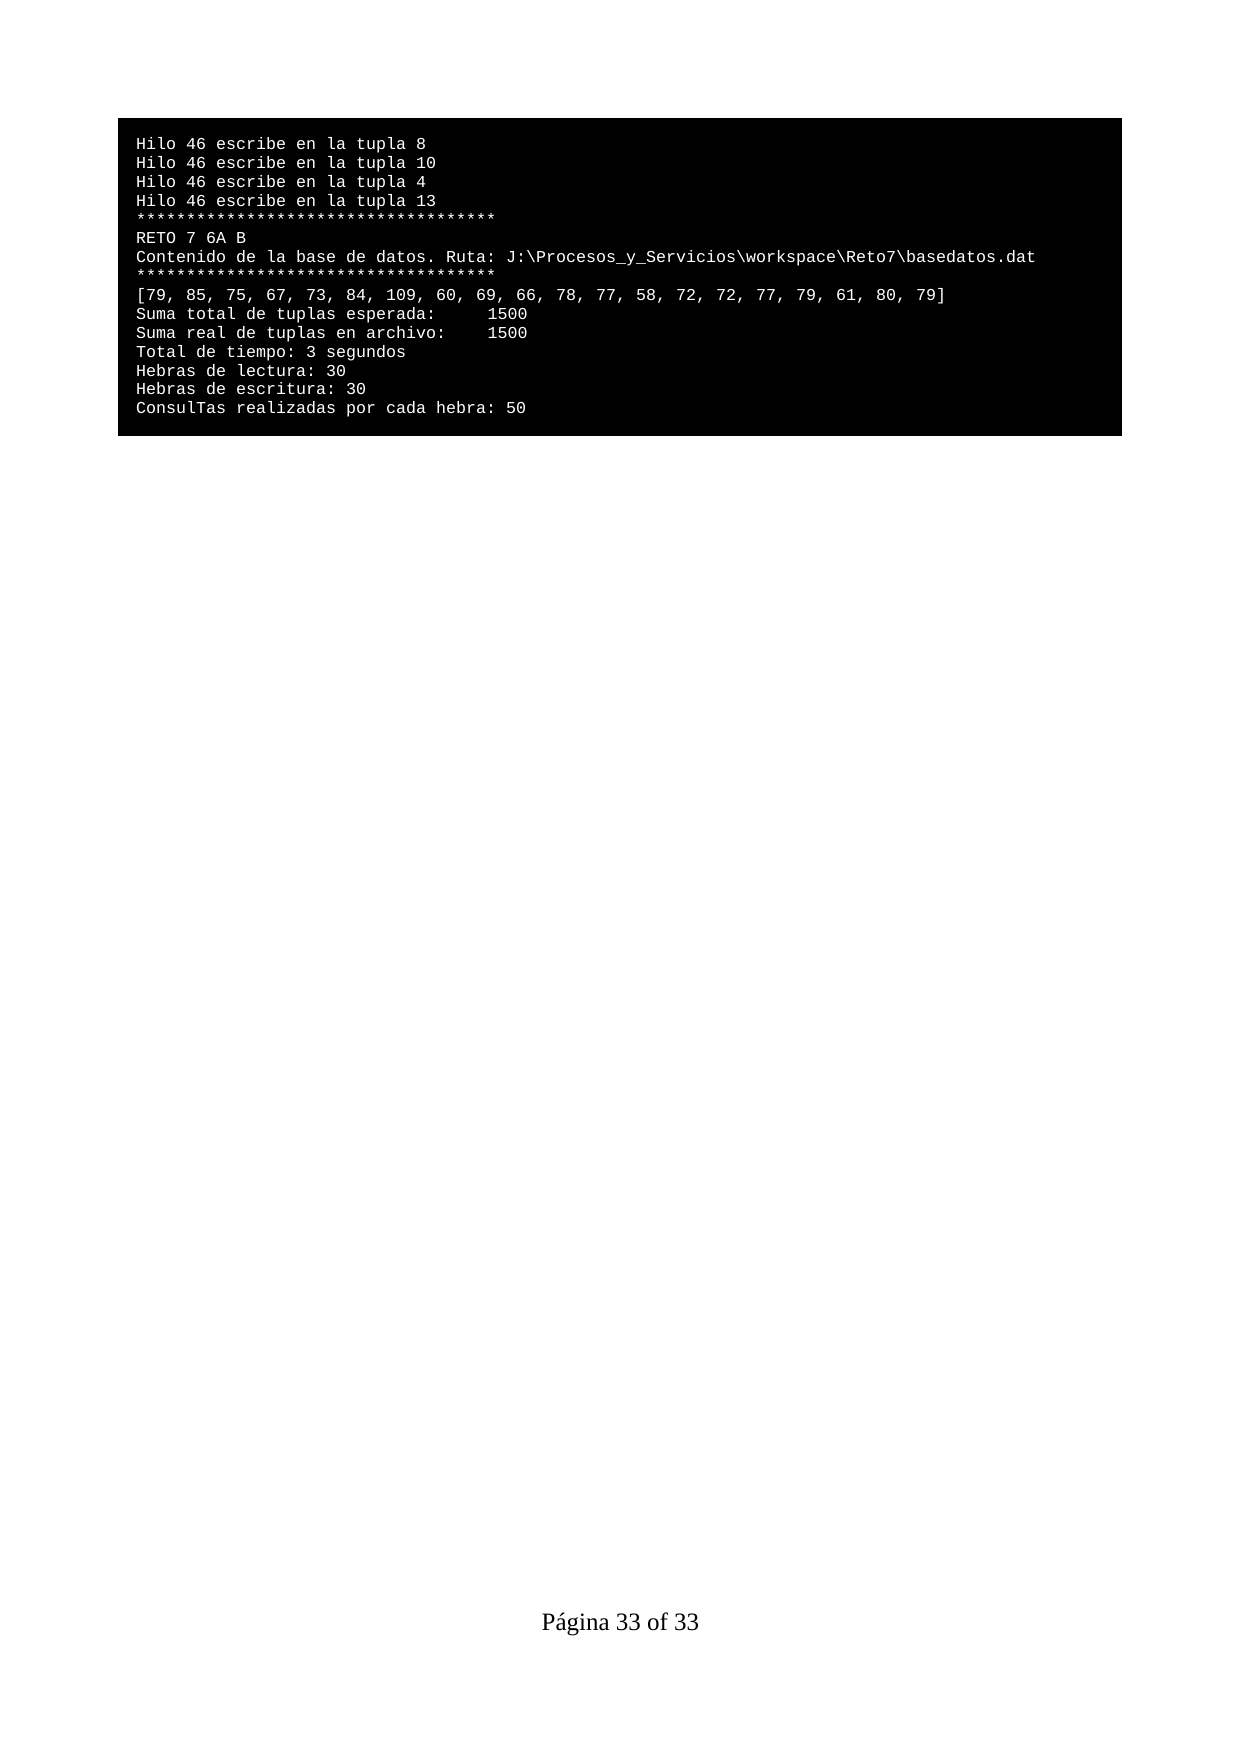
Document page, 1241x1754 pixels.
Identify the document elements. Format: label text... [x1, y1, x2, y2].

text Hebras de escritura: 30 [118, 381, 1122, 400]
text Hilo 46 escribe en la tupla 10 [118, 155, 1122, 173]
text [79, 85, 75, 67, 73, 84, 109, 60, 69, 66, 78, 77, 58, 72, 72, 77, 79, 61, 80, 79] [118, 287, 1122, 306]
text Hilo 46 escribe en la tupla 8 [118, 118, 1122, 155]
text Hebras de lectura: 30 [118, 362, 1122, 381]
text ConsulTas realizadas por cada hebra: 50 [118, 400, 1122, 436]
text Suma real de tuplas en archivo: 1500 [118, 324, 1122, 343]
text ************************************ [118, 211, 1122, 230]
text Total de tiempo: 3 segundos [118, 343, 1122, 362]
text Hilo 46 escribe en la tupla 4 [118, 173, 1122, 192]
text Hilo 46 escribe en la tupla 13 [118, 192, 1122, 211]
text RETO 7 6A B [118, 230, 1122, 249]
text Suma total de tuplas esperada: 1500 [118, 306, 1122, 324]
text ************************************ [118, 268, 1122, 287]
text Contenido de la base de datos. Ruta: J:\Procesos_y_Servicios\workspace\Reto7\basedatos.dat [118, 249, 1122, 268]
